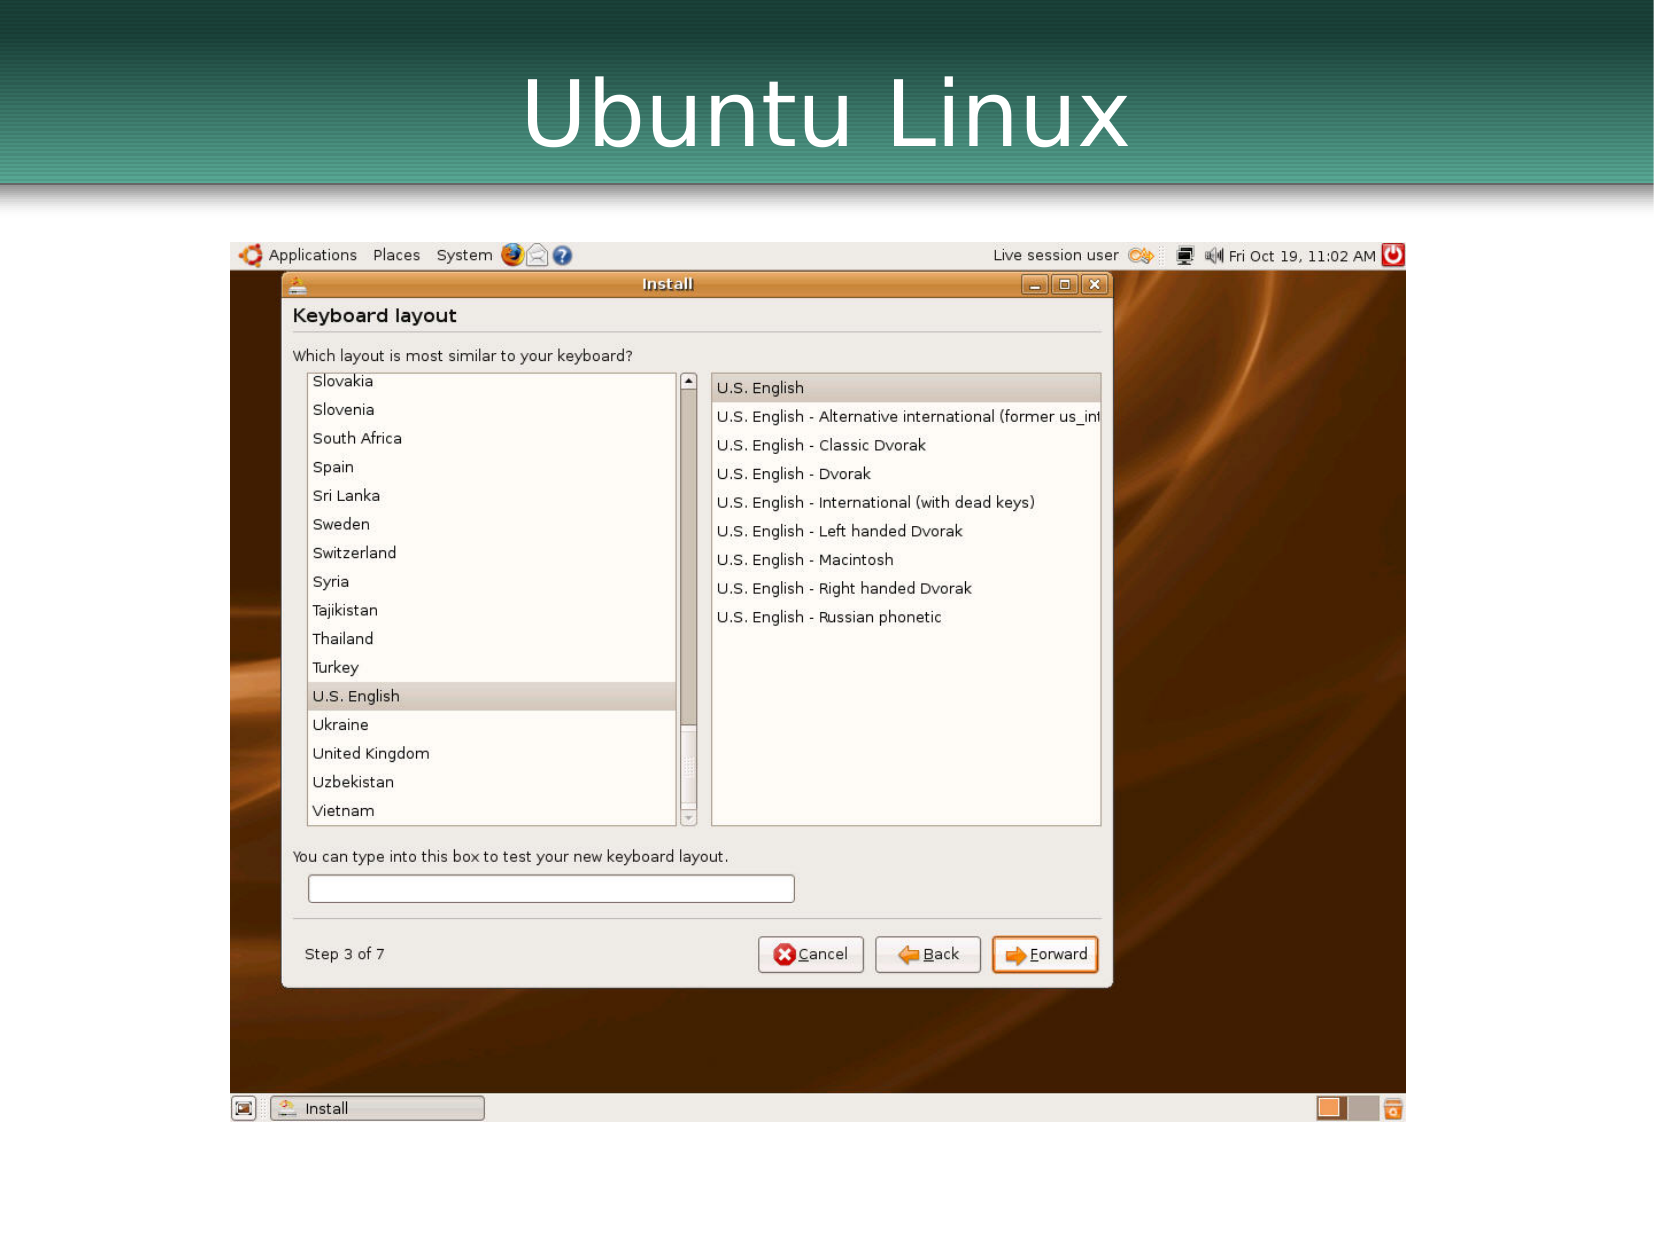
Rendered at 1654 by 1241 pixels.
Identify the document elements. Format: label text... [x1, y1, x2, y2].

picture [230, 242, 1406, 1123]
picture [0, 0, 1654, 225]
title Ubuntu Linux [82, 11, 1571, 219]
